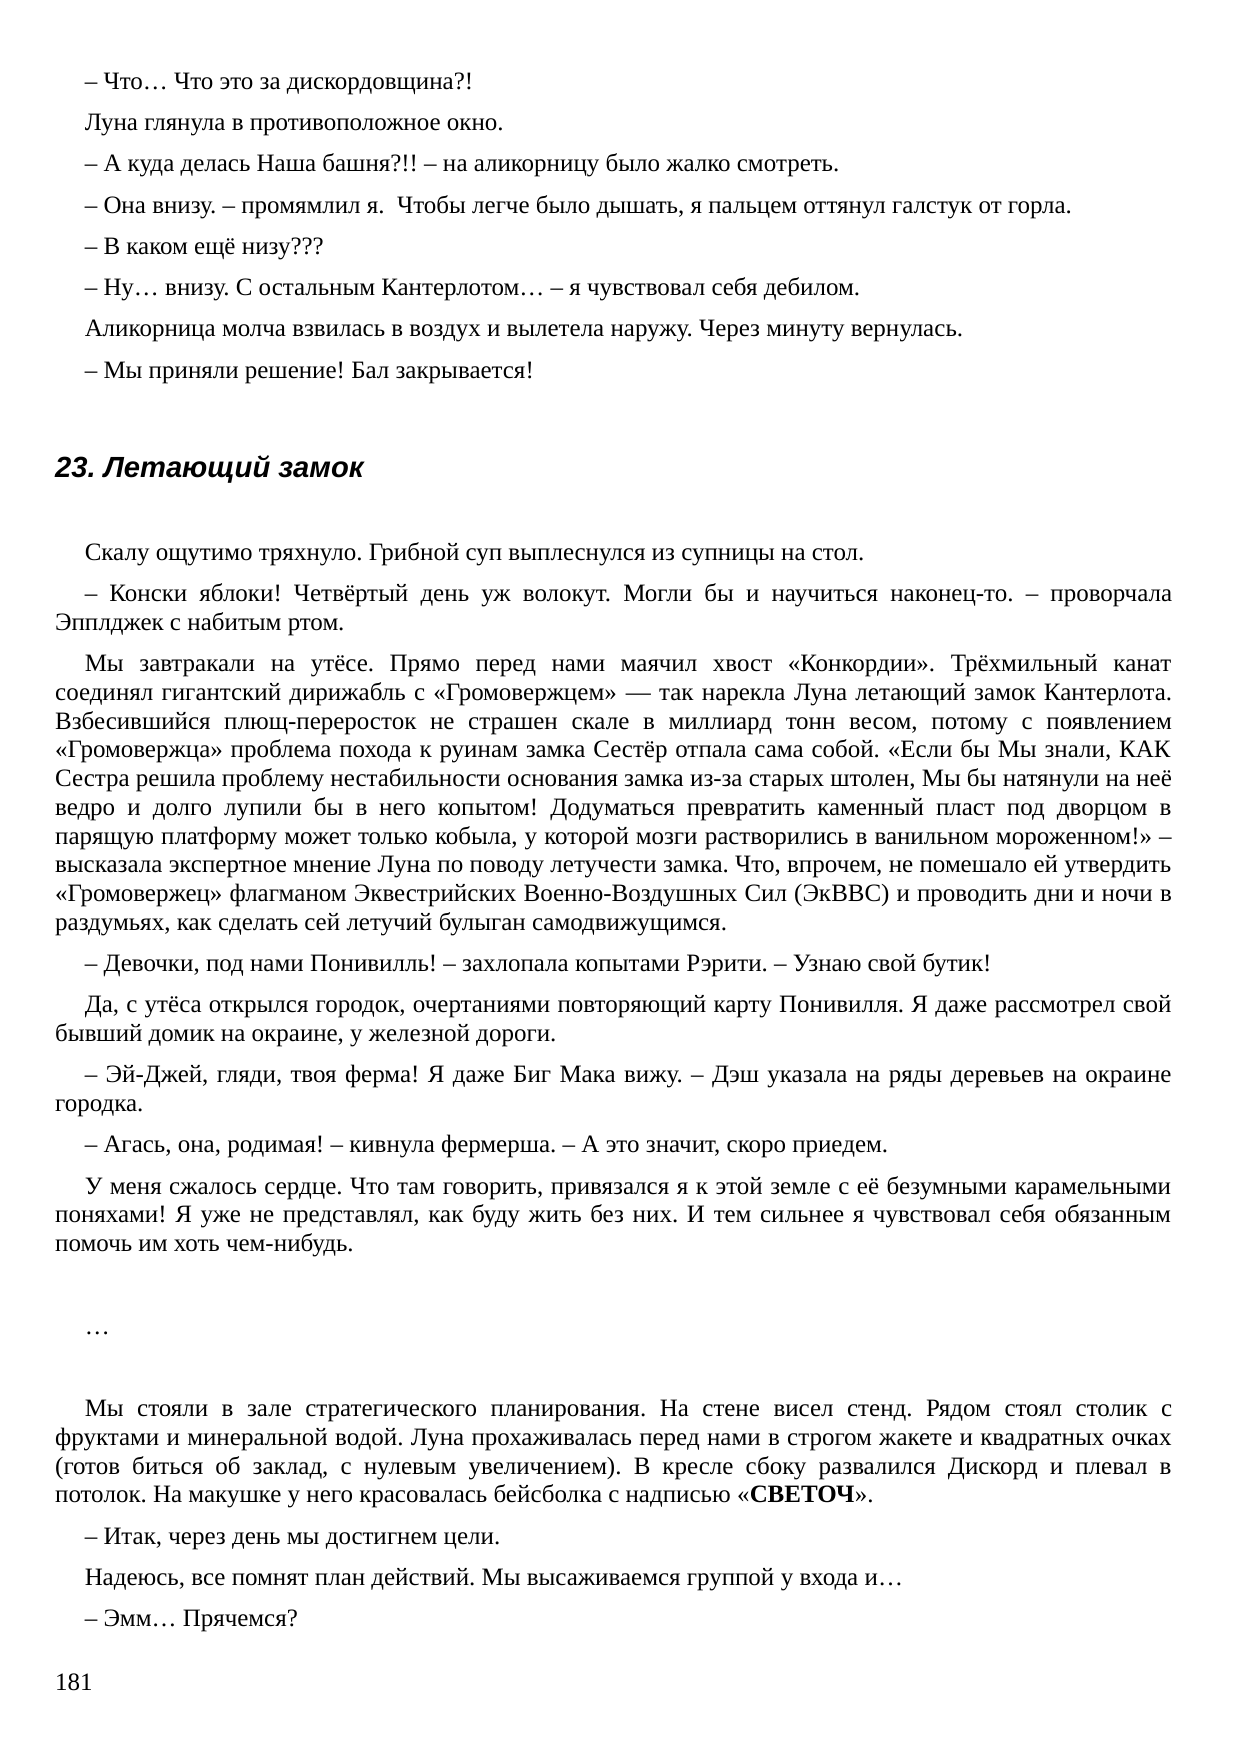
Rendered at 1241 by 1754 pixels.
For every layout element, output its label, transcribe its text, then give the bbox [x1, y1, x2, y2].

text – Конски яблоки! Четвёртый день уж волокут. Могли бы и научиться наконец-то. – проворчала Эпплджек с набитым ртом. [55, 578, 1173, 636]
text У меня сжалось сердце. Что там говорить, привязался я к этой земле с её безумными карамельными поняхами! Я уже не представлял, как буду жить без них. И тем сильнее я чувствовал себя обязанным помочь им хоть чем-нибудь. [55, 1171, 1173, 1257]
text – Агась, она, родимая! – кивнула фермерша. – А это значит, скоро приедем. [55, 1129, 1173, 1158]
text – Эй-Джей, гляди, твоя ферма! Я даже Биг Мака вижу. – Дэш указала на ряды деревьев на окраине городка. [55, 1059, 1173, 1117]
text Мы стояли в зале стратегического планирования. На стене висел стенд. Рядом стоял столик с фруктами и минеральной водой. Луна прохаживалась перед нами в строгом жакете и квадратных очках (готов биться об заклад, с нулевым увеличением). В кресле сбоку развалился Дискорд и плевал в потолок. На макушке у него красовалась бейсболка с надписью «СВЕТОЧ». [55, 1393, 1173, 1508]
subtitle 23. Летающий замок [55, 450, 1173, 483]
text – Ну… внизу. С остальным Кантерлотом… – я чувствовал себя дебилом. [55, 272, 1173, 301]
text – Что… Что это за дискордовщина?! [55, 66, 1173, 95]
text – Девочки, под нами Понивилль! – захлопала копытами Рэрити. – Узнаю свой бутик! [55, 948, 1173, 977]
text – В каком ещё низу??? [55, 231, 1173, 260]
text – А куда делась Наша башня?!! – на аликорницу было жалко смотреть. [55, 148, 1173, 177]
text … [55, 1311, 1173, 1339]
text Мы завтракали на утёсе. Прямо перед нами маячил хвост «Конкордии». Трёхмильный канат соединял гигантский дирижабль с «Громовержцем» — так нарекла Луна летающий замок Кантерлота. Взбесившийся плющ-переросток не страшен скале в миллиард тонн весом, потому с появлением «Громовержца» проблема похода к руинам замка Сестёр отпала сама собой. «Если бы Мы знали, КАК Сестра решила проблему нестабильности основания замка из-за старых штолен, Мы бы натянули на неё ведро и долго лупили бы в него копытом! Додуматься превратить каменный пласт под дворцом в парящую платформу может только кобыла, у которой мозги растворились в ванильном мороженном!» – высказала экспертное мнение Луна по поводу летучести замка. Что, впрочем, не помешало ей утвердить «Громовержец» флагманом Эквестрийских Военно-Воздушных Сил (ЭкВВС) и проводить дни и ночи в раздумьях, как сделать сей летучий булыган самодвижущимся. [55, 648, 1173, 936]
text – Итак, через день мы достигнем цели. [55, 1521, 1173, 1549]
text Да, с утёса открылся городок, очертаниями повторяющий карту Понивилля. Я даже рассмотрел свой бывший домик на окраине, у железной дороги. [55, 989, 1173, 1047]
text Аликорница молча взвилась в воздух и вылетела наружу. Через минуту вернулась. [55, 313, 1173, 342]
text Скалу ощутимо тряхнуло. Грибной суп выплеснулся из супницы на стол. [55, 537, 1173, 566]
text Надеюсь, все помнят план действий. Мы высаживаемся группой у входа и… [55, 1562, 1173, 1591]
text – Эмм… Прячемся? [55, 1603, 1173, 1632]
text Луна глянула в противоположное окно. [55, 107, 1173, 136]
text – Она внизу. – промямлил я. Чтобы легче было дышать, я пальцем оттянул галстук от горла. [55, 190, 1173, 218]
text – Мы приняли решение! Бал закрывается! [55, 355, 1173, 383]
